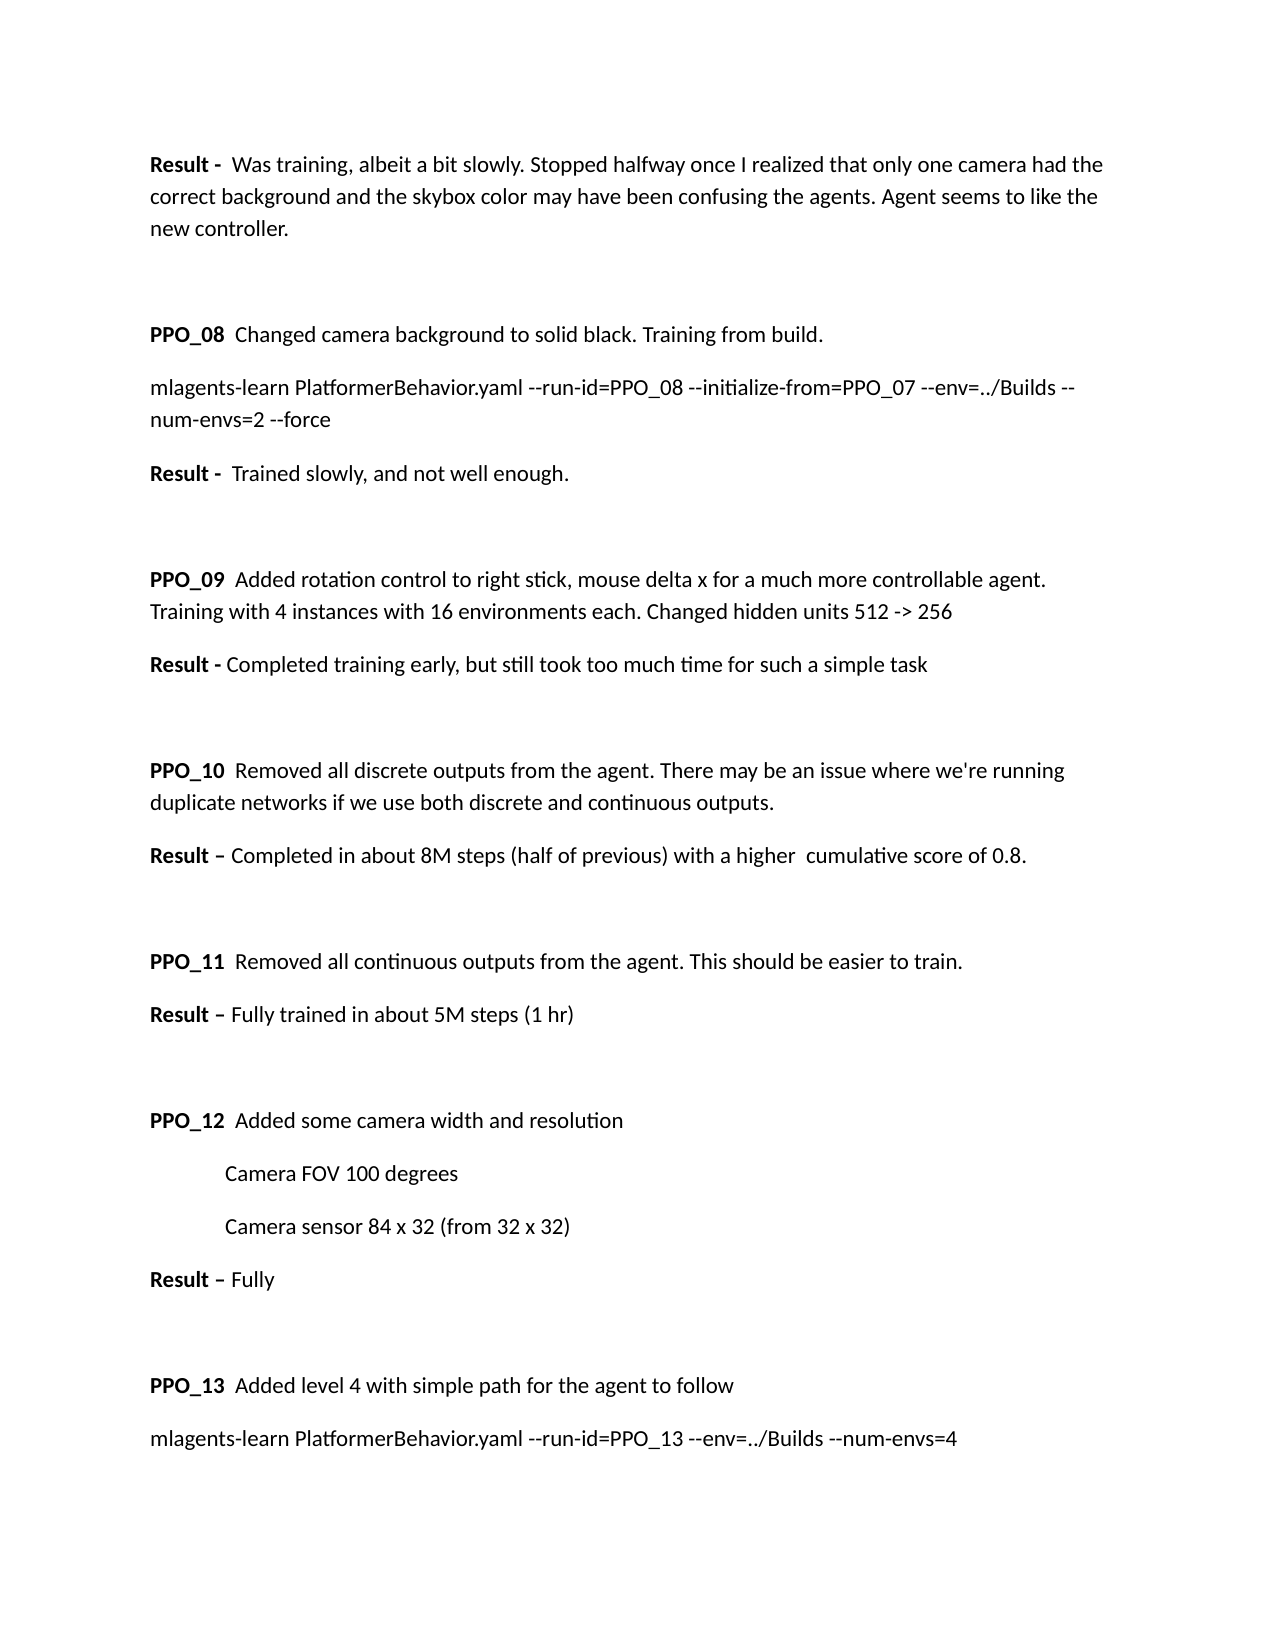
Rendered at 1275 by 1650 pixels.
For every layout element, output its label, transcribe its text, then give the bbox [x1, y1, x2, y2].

text PPO_12 Added some camera width and resolution [150, 1106, 1125, 1134]
text Result – Fully trained in about 5M steps (1 hr) [150, 1000, 1125, 1028]
text Result – Completed in about 8M steps (half of previous) with a higher cumulative score of 0.8. [150, 841, 1125, 869]
text Result – Fully [150, 1265, 1125, 1293]
text Result - Completed training early, but still took too much time for such a simple task [150, 650, 1125, 678]
text PPO_11 Removed all continuous outputs from the agent. This should be easier to train. [150, 947, 1125, 975]
text Result - Was training, albeit a bit slowly. Stopped halfway once I realized that only one camera had the correct background and the skybox color may have been confusing the agents. Agent seems to like the new controller. [150, 150, 1125, 242]
text mlagents-learn PlatformerBehavior.yaml --run-id=PPO_13 --env=../Builds --num-envs=4 [150, 1424, 1125, 1452]
text PPO_08 Changed camera background to solid black. Training from build. [150, 320, 1125, 348]
text PPO_10 Removed all discrete outputs from the agent. There may be an issue where we're running duplicate networks if we use both discrete and continuous outputs. [150, 756, 1125, 816]
text Camera sensor 84 x 32 (from 32 x 32) [150, 1212, 1125, 1240]
text mlagents-learn PlatformerBehavior.yaml --run-id=PPO_08 --initialize-from=PPO_07 --env=../Builds --num-envs=2 --force [150, 373, 1125, 434]
text PPO_09 Added rotation control to right stick, mouse delta x for a much more controllable agent. Training with 4 instances with 16 environments each. Changed hidden units 512 -> 256 [150, 565, 1125, 625]
text PPO_13 Added level 4 with simple path for the agent to follow [150, 1371, 1125, 1399]
text Camera FOV 100 degrees [150, 1159, 1125, 1187]
text Result - Trained slowly, and not well enough. [150, 459, 1125, 487]
